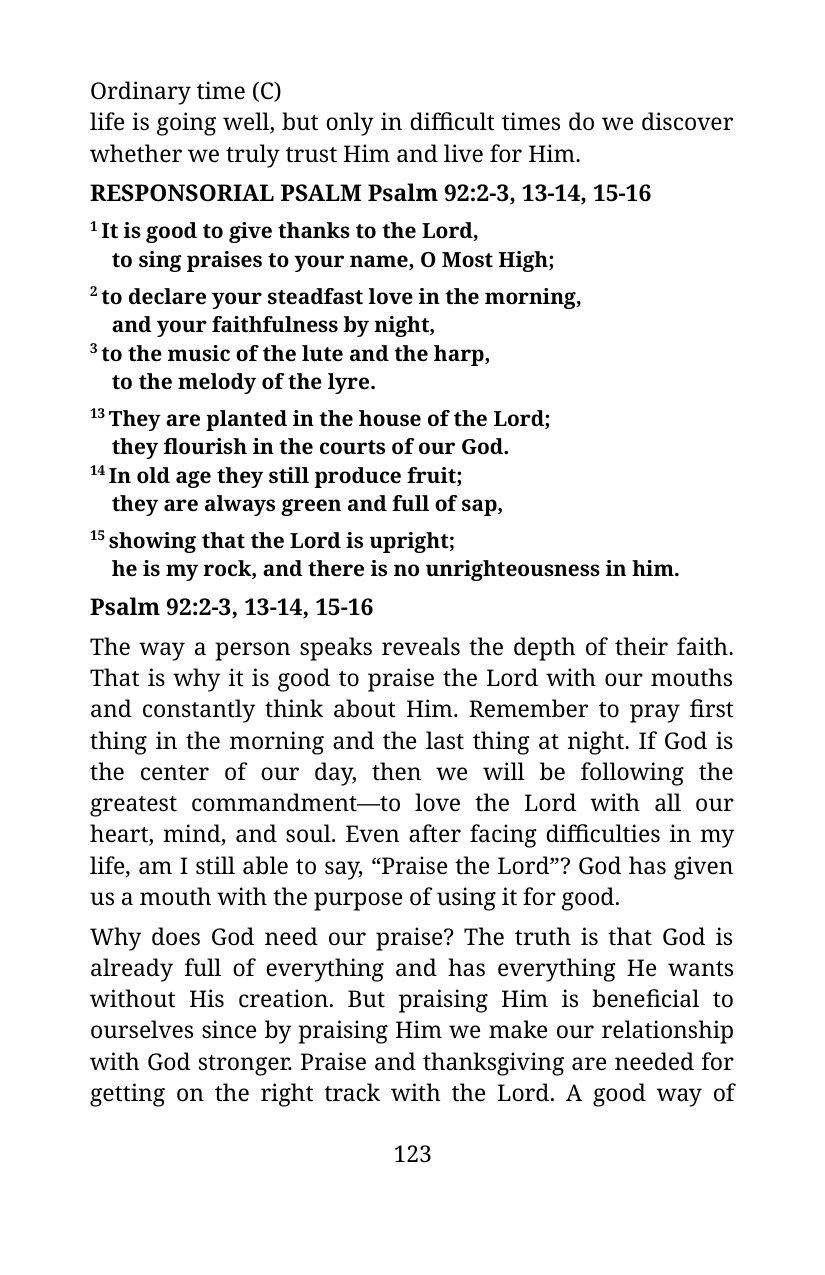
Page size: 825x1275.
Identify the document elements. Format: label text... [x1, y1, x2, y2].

text 13 They are planted in the house of the Lord; they flourish in the courts of our God. 14 In old age they still produce fruit; they are always green and full of sap, [90, 404, 735, 518]
text Why does God need our praise? The truth is that God is already full of everything and has everything He wants without His creation. But praising Him is beneficial to ourselves since by praising Him we make our relationship with God stronger. Praise and thanksgiving are needed for getting on the right track with the Lord. A good way of [90, 920, 735, 1108]
text 2 to declare your steadfast love in the morning, and your faithfulness by night, 3 to the music of the lute and the harp, to the melody of the lyre. [90, 282, 735, 396]
text Psalm 92:2-3, 13-14, 15-16 [90, 591, 735, 622]
text life is going well, but only in difficult times do we discover whether we truly trust Him and live for Him. [90, 106, 735, 169]
text The way a person speaks reveals the depth of their faith. That is why it is good to praise the Lord with our mouths and constantly think about Him. Remember to pray first thing in the morning and the last thing at night. If God is the center of our day, then we will be following the greatest commandment—to love the Lord with all our heart, mind, and soul. Even after facing difficulties in my life, am I still able to say, “Praise the Lord”? God has given us a mouth with the purpose of using it for good. [90, 631, 735, 912]
text 15 showing that the Lord is upright; he is my rock, and there is no unrighteousness in him. [90, 526, 735, 583]
text RESPONSORIAL PSALM Psalm 92:2-3, 13-14, 15-16 [90, 177, 735, 208]
text 1 It is good to give thanks to the Lord, to sing praises to your name, O Most High; [90, 217, 735, 273]
